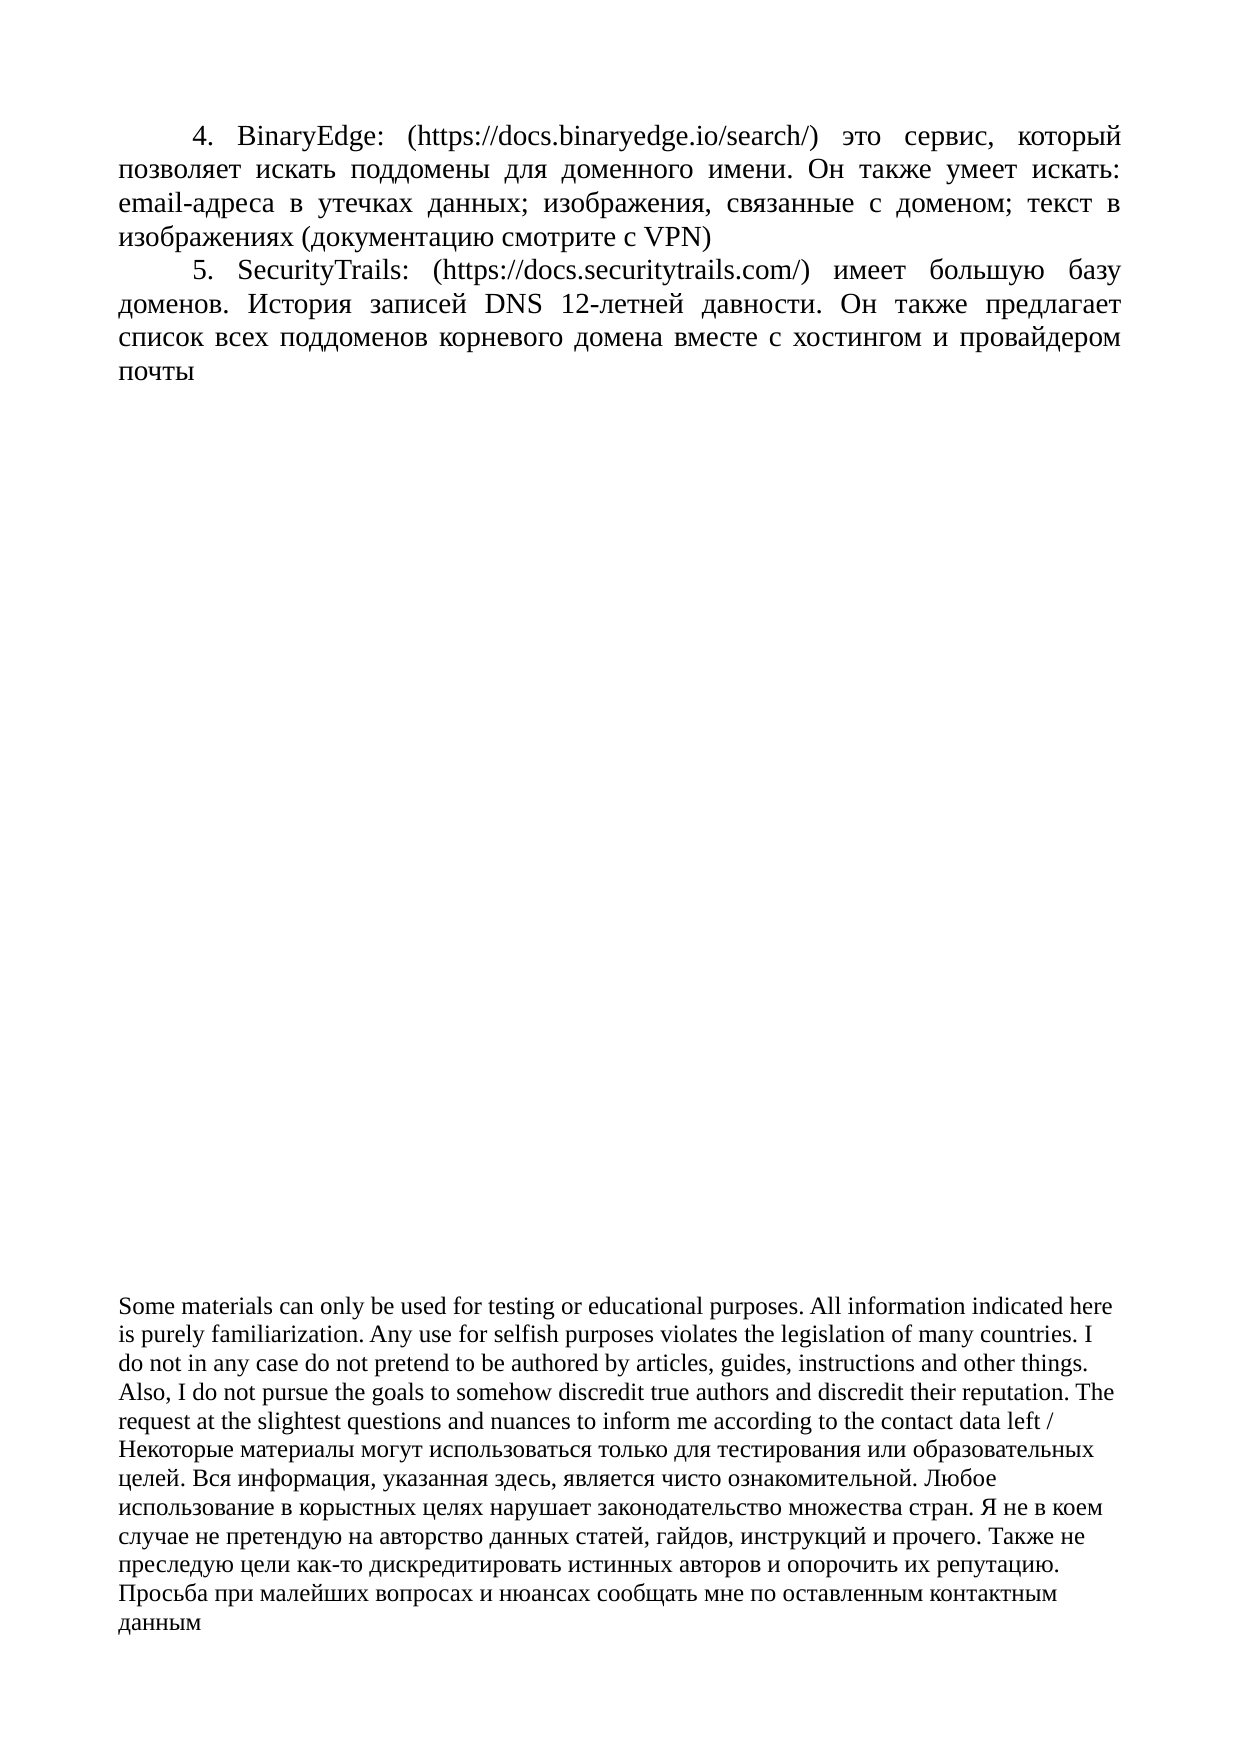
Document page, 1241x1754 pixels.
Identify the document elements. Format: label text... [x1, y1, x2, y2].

text 4. BinaryEdge: (https://docs.binaryedge.io/search/) это сервис, который позволяет искать поддомены для доменного имени. Он также умеет искать: email-адреса в утечках данных; изображения, связанные с доменом; текст в изображениях (документацию смотрите с VPN) [118, 118, 1122, 252]
text 5. SecurityTrails: (https://docs.securitytrails.com/) имеет большую базу доменов. История записей DNS 12-летней давности. Он также предлагает список всех поддоменов корневого домена вместе с хостингом и провайдером почты [118, 252, 1122, 386]
